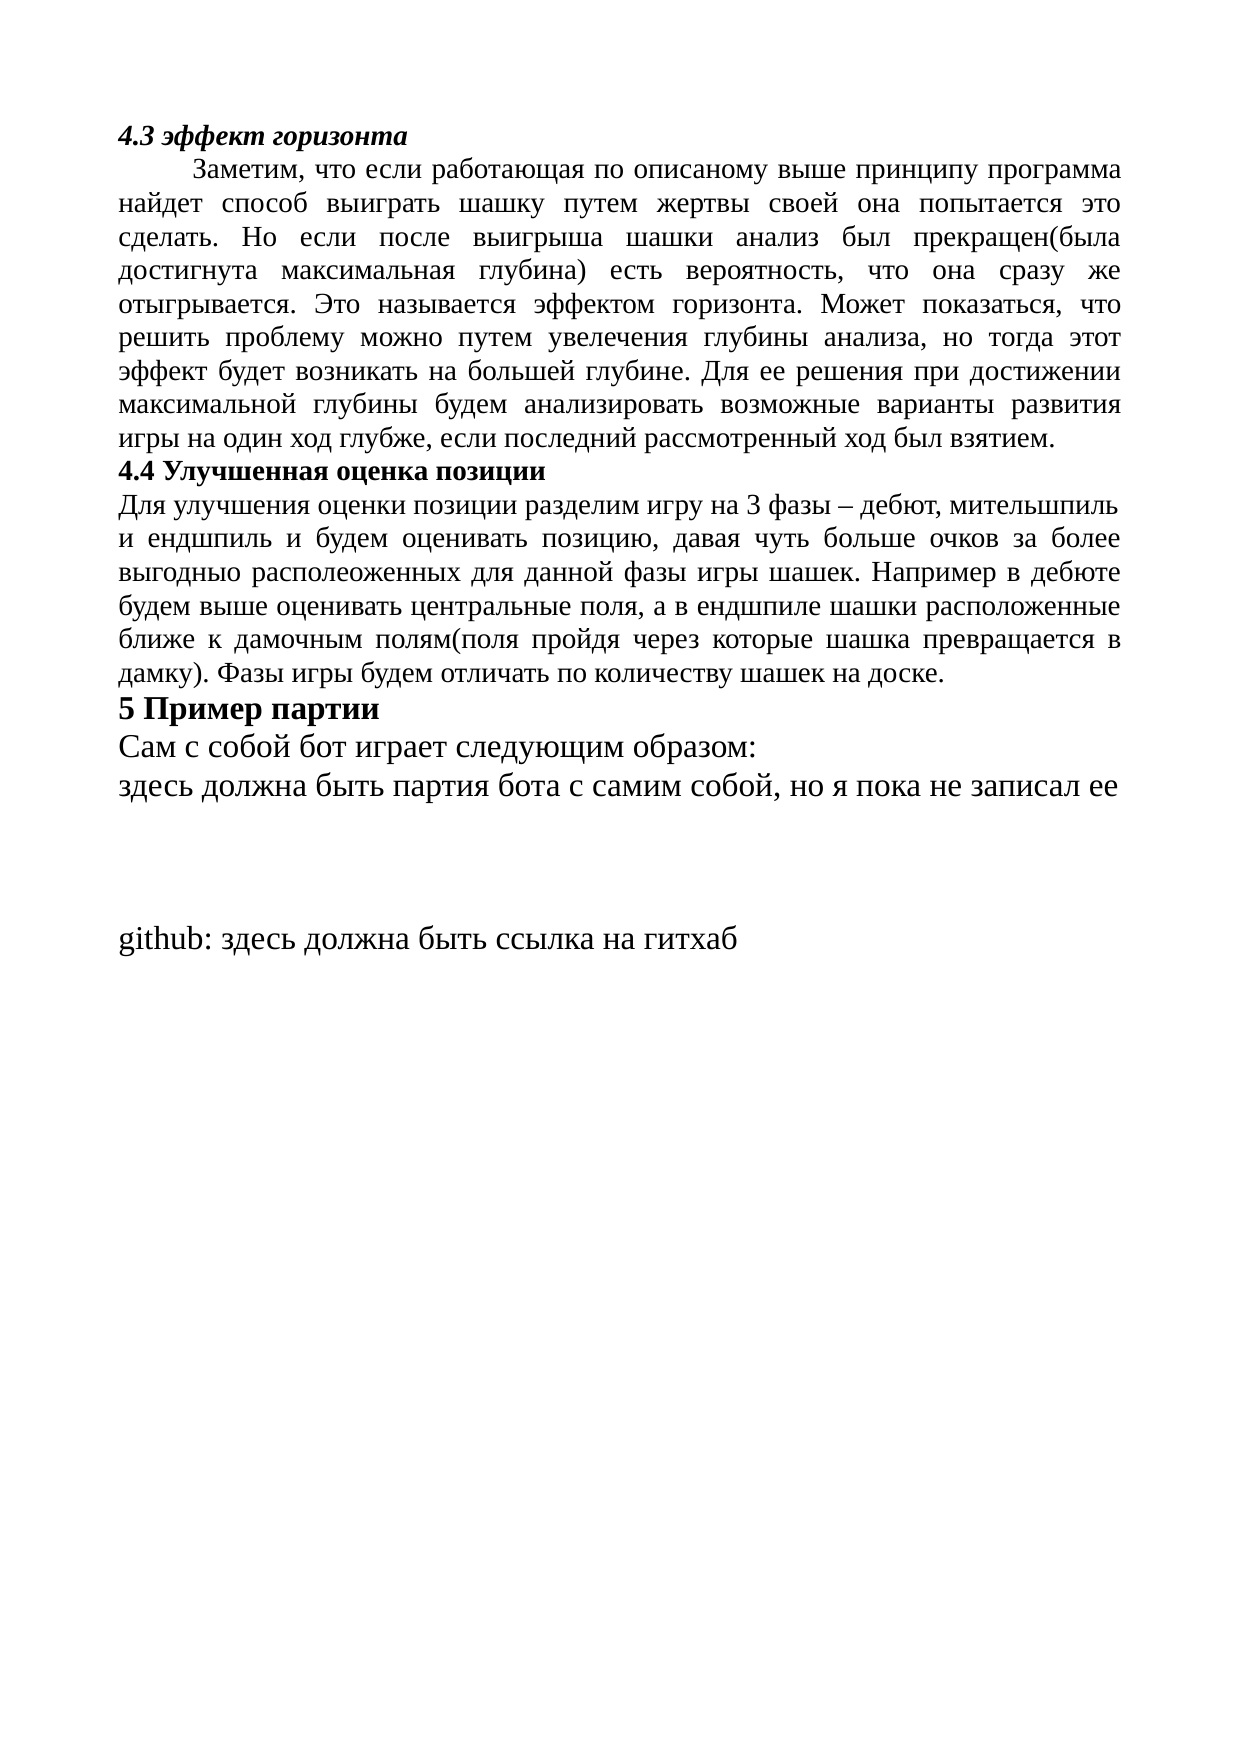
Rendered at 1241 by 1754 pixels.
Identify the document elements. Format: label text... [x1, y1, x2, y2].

text здесь должна быть партия бота с самим собой, но я пока не записал ее [118, 765, 1122, 803]
text github: здесь должна быть ссылка на гитхаб [118, 918, 1122, 957]
text 4.3 эффект горизонта [118, 118, 1122, 152]
text 4.4 Улучшенная оценка позиции [118, 453, 1122, 487]
text Заметим, что если работающая по описаному выше принципу программа найдет способ выиграть шашку путем жертвы своей она попытается это сделать. Но если после выигрыша шашки анализ был прекращен(была достигнута максимальная глубина) есть вероятность, что она сразу же отыгрывается. Это называется эффектом горизонта. Может показаться, что решить проблему можно путем увелечения глубины анализа, но тогда этот эффект будет возникать на большей глубине. Для ее решения при достижении максимальной глубины будем анализировать возможные варианты развития игры на один ход глубже, если последний рассмотренный ход был взятием. [118, 152, 1122, 453]
text 5 Пример партии [118, 688, 1122, 727]
text Для улучшения оценки позиции разделим игру на 3 фазы – дебют, мительшпиль [118, 487, 1122, 521]
text и ендшпиль и будем оценивать позицию, давая чуть больше очков за более выгодныо располеоженных для данной фазы игры шашек. Например в дебюте будем выше оценивать центральные поля, а в ендшпиле шашки расположенные ближе к дамочным полям(поля пройдя через которые шашка превращается в дамку). Фазы игры будем отличать по количеству шашек на доске. [118, 521, 1122, 688]
text Сам с собой бот играет следующим образом: [118, 727, 1122, 765]
